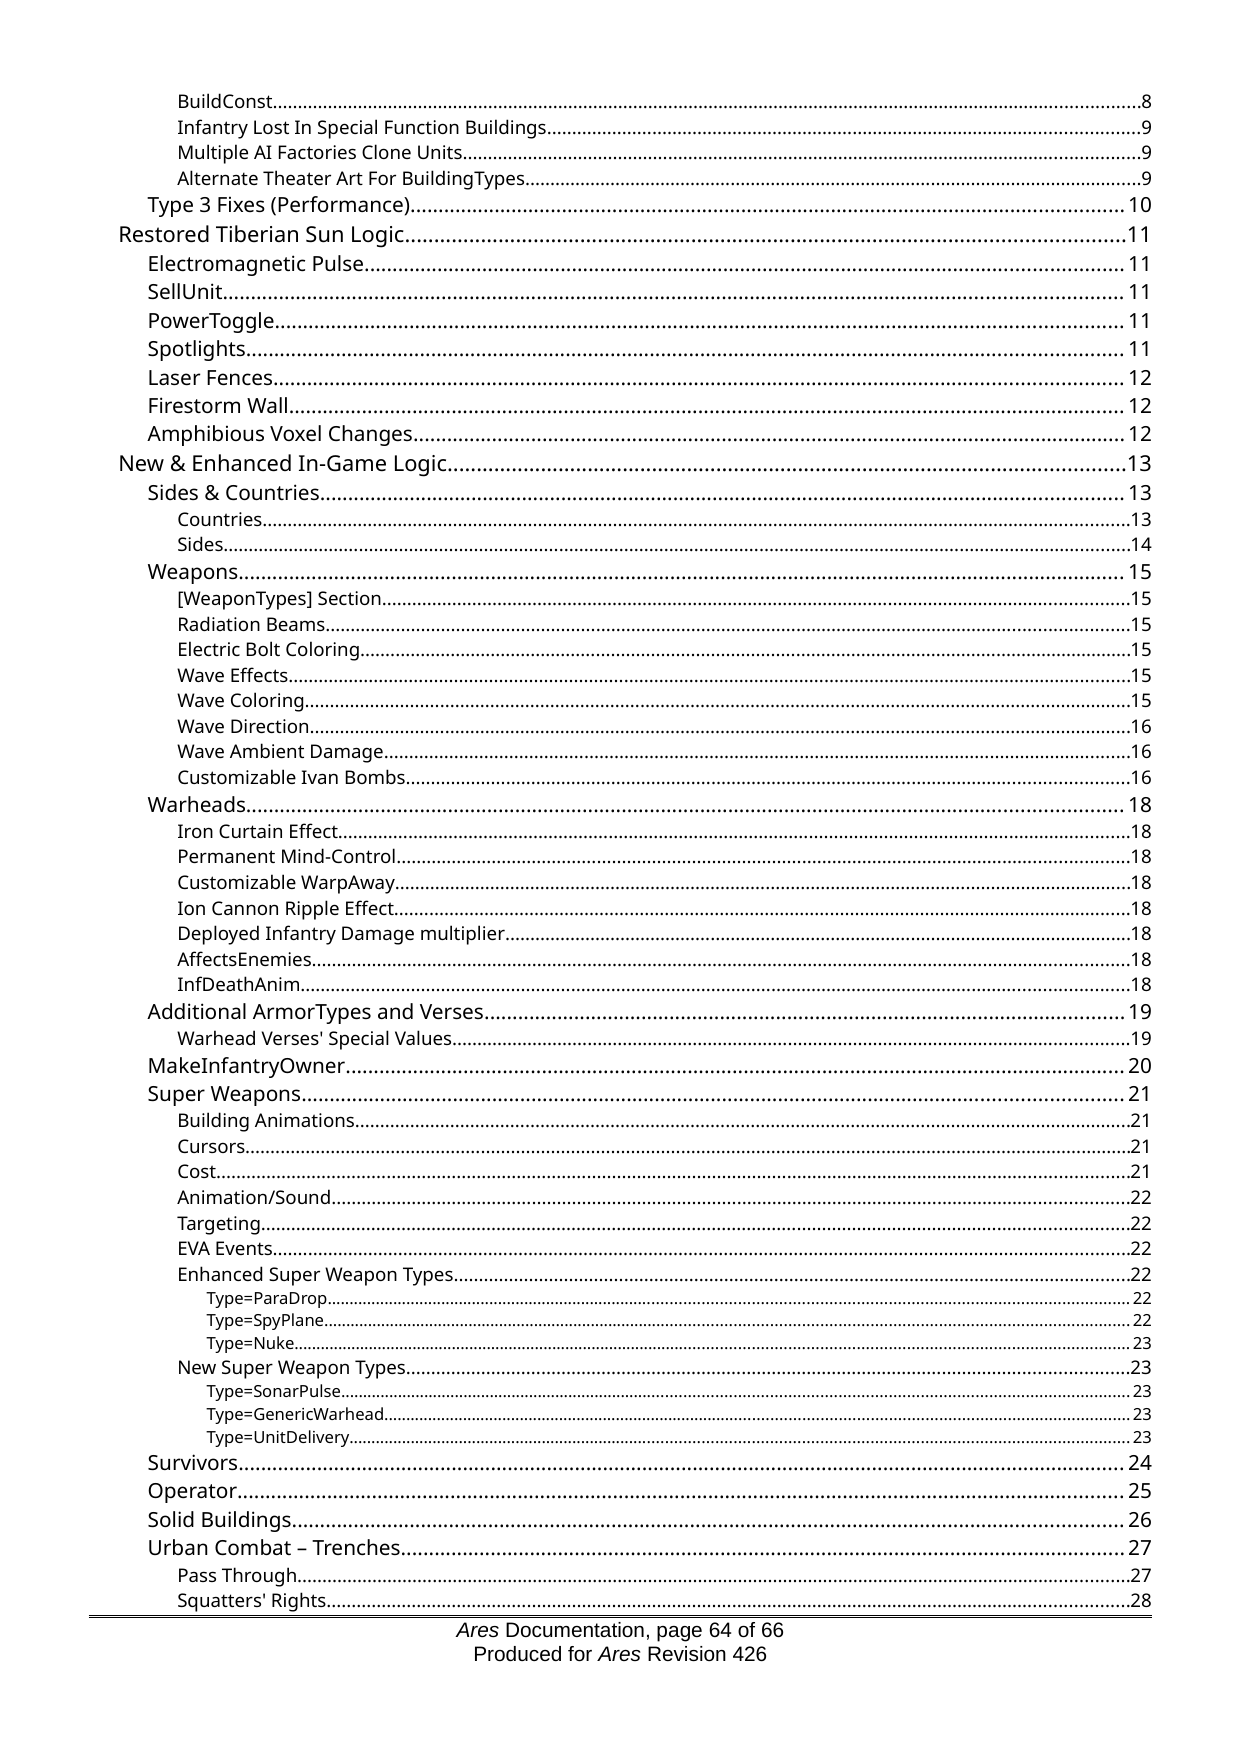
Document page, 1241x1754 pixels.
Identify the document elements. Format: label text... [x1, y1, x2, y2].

text Multiple AI Factories Clone Units 9 [177, 139, 1152, 165]
text [WeaponTypes] Section 15 [177, 586, 1152, 611]
text Sides & Countries 13 [147, 478, 1152, 506]
text Type=SpyPlane 22 [206, 1309, 1152, 1332]
text SellUnit 11 [147, 277, 1152, 306]
text Restored Tiberian Sun Logic 11 [118, 219, 1152, 249]
text Wave Direction 16 [177, 713, 1152, 739]
text Targeting 22 [177, 1210, 1152, 1235]
text Iron Curtain Effect 18 [177, 818, 1152, 844]
text AffectsEnemies 18 [177, 946, 1152, 971]
text Operator 25 [147, 1477, 1152, 1505]
text Pass Through 27 [177, 1562, 1152, 1587]
text Spotlights 11 [147, 334, 1152, 363]
text Super Weapons 21 [147, 1079, 1152, 1108]
text Additional ArmorTypes and Verses 19 [147, 997, 1152, 1025]
text Cost 21 [177, 1159, 1152, 1184]
text Electromagnetic Pulse 11 [147, 249, 1152, 277]
text Amphibious Voxel Changes 12 [147, 419, 1152, 448]
text Enhanced Super Weapon Types 22 [177, 1261, 1152, 1286]
text New & Enhanced In-Game Logic 13 [118, 448, 1152, 478]
text EVA Events 22 [177, 1235, 1152, 1261]
text Sides 14 [177, 532, 1152, 557]
text Type=SonarPulse 23 [206, 1380, 1152, 1403]
text Type=UnitDelivery 23 [206, 1425, 1152, 1448]
text Infantry Lost In Special Function Buildings 9 [177, 114, 1152, 139]
text Countries 13 [177, 506, 1152, 532]
text Customizable WarpAway 18 [177, 869, 1152, 895]
text InfDeathAnim 18 [177, 971, 1152, 997]
text Squatters' Rights 28 [177, 1587, 1152, 1613]
text Type=Nuke 23 [206, 1332, 1152, 1354]
text Type=GenericWarhead 23 [206, 1403, 1152, 1425]
text Wave Coloring 15 [177, 688, 1152, 713]
text Ion Cannon Ripple Effect 18 [177, 895, 1152, 920]
text Urban Combat – Trenches 27 [147, 1533, 1152, 1562]
text Wave Effects 15 [177, 662, 1152, 688]
text BuildConst 8 [177, 88, 1152, 114]
text Laser Fences 12 [147, 363, 1152, 391]
text Firestorm Wall 12 [147, 391, 1152, 419]
text Customizable Ivan Bombs 16 [177, 764, 1152, 790]
text Electric Bolt Coloring 15 [177, 637, 1152, 662]
text Permanent Mind-Control 18 [177, 844, 1152, 869]
text Radiation Beams 15 [177, 611, 1152, 637]
text Building Animations 21 [177, 1108, 1152, 1133]
text Warheads 18 [147, 790, 1152, 818]
text Deployed Infantry Damage multiplier 18 [177, 920, 1152, 946]
text Solid Buildings 26 [147, 1505, 1152, 1533]
text New Super Weapon Types 23 [177, 1354, 1152, 1380]
text Type 3 Fixes (Performance) 10 [147, 191, 1152, 219]
text Warhead Verses' Special Values 19 [177, 1025, 1152, 1051]
text MakeInfantryOwner 20 [147, 1051, 1152, 1079]
text Wave Ambient Damage 16 [177, 739, 1152, 764]
text Cursors 21 [177, 1133, 1152, 1159]
text Type=ParaDrop 22 [206, 1286, 1152, 1309]
text PowerToggle 11 [147, 306, 1152, 334]
text Survivors 24 [147, 1448, 1152, 1477]
text Weapons 15 [147, 557, 1152, 586]
text Animation/Sound 22 [177, 1184, 1152, 1210]
text Alternate Theater Art For BuildingTypes 9 [177, 165, 1152, 191]
